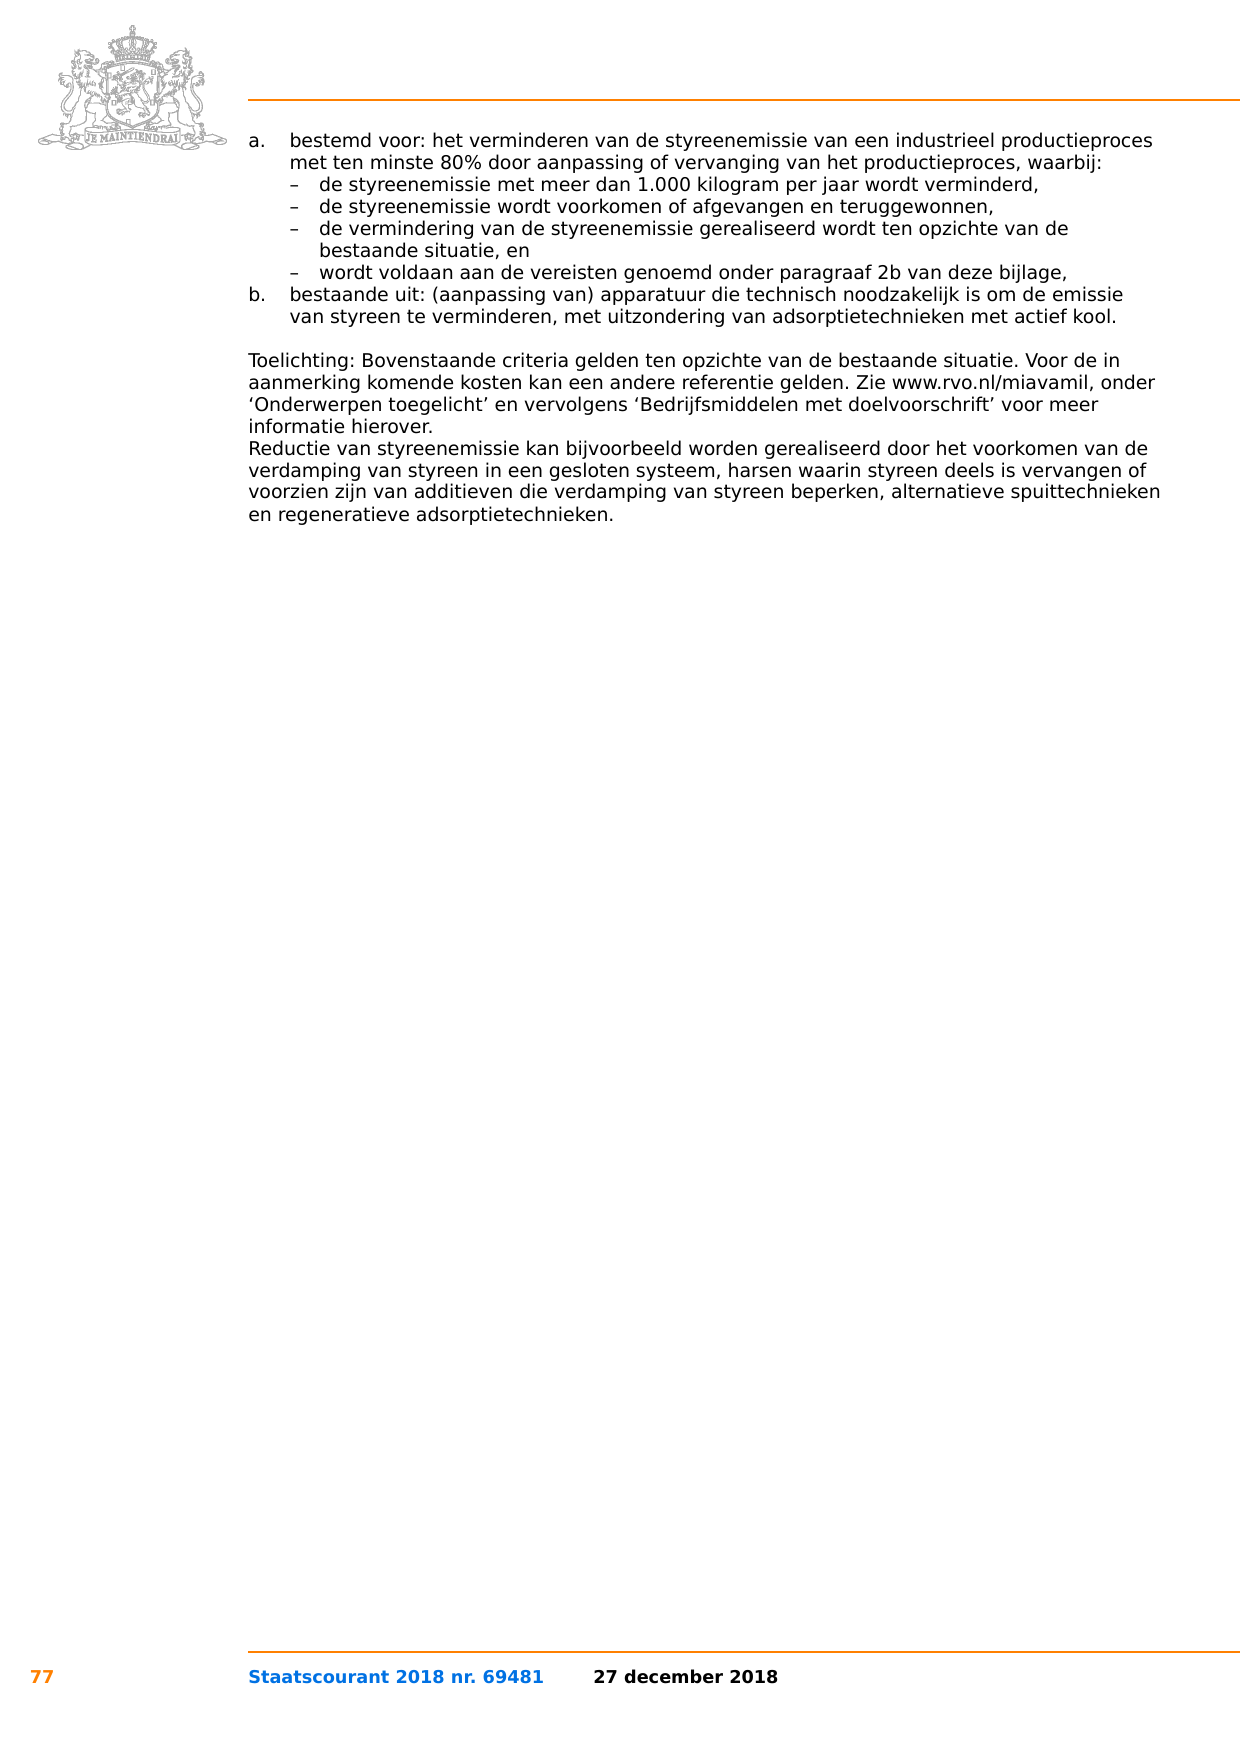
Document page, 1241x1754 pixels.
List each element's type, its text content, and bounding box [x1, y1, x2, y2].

text – wordt voldaan aan de vereisten genoemd onder paragraaf 2b van deze bijlage, [289, 262, 1163, 284]
text – de vermindering van de styreenemissie gerealiseerd wordt ten opzichte van de bestaande situatie, en [289, 218, 1163, 262]
text – de styreenemissie met meer dan 1.000 kilogram per jaar wordt verminderd, [289, 174, 1163, 196]
text Toelichting: Bovenstaande criteria gelden ten opzichte van de bestaande situatie. Voor de in aanmerking komende kosten kan een andere referentie gelden. Zie www.rvo.nl/miavamil, onder ‘Onderwerpen toegelicht’ en vervolgens ‘Bedrijfsmiddelen met doelvoorschrift’ voor meer informatie hierover. [248, 349, 1163, 437]
text a. bestemd voor: het verminderen van de styreenemissie van een industrieel productieproces met ten minste 80% door aanpassing of vervanging van het productieproces, waarbij: [248, 130, 1163, 174]
text b. bestaande uit: (aanpassing van) apparatuur die technisch noodzakelijk is om de emissie van styreen te verminderen, met uitzondering van adsorptietechnieken met actief kool. [248, 284, 1163, 328]
text Reductie van styreenemissie kan bijvoorbeeld worden gerealiseerd door het voorkomen van de verdamping van styreen in een gesloten systeem, harsen waarin styreen deels is vervangen of voorzien zijn van additieven die verdamping van styreen beperken, alternatieve spuittechnieken en regeneratieve adsorptietechnieken. [248, 437, 1163, 525]
picture [38, 25, 227, 150]
text – de styreenemissie wordt voorkomen of afgevangen en teruggewonnen, [289, 196, 1163, 218]
